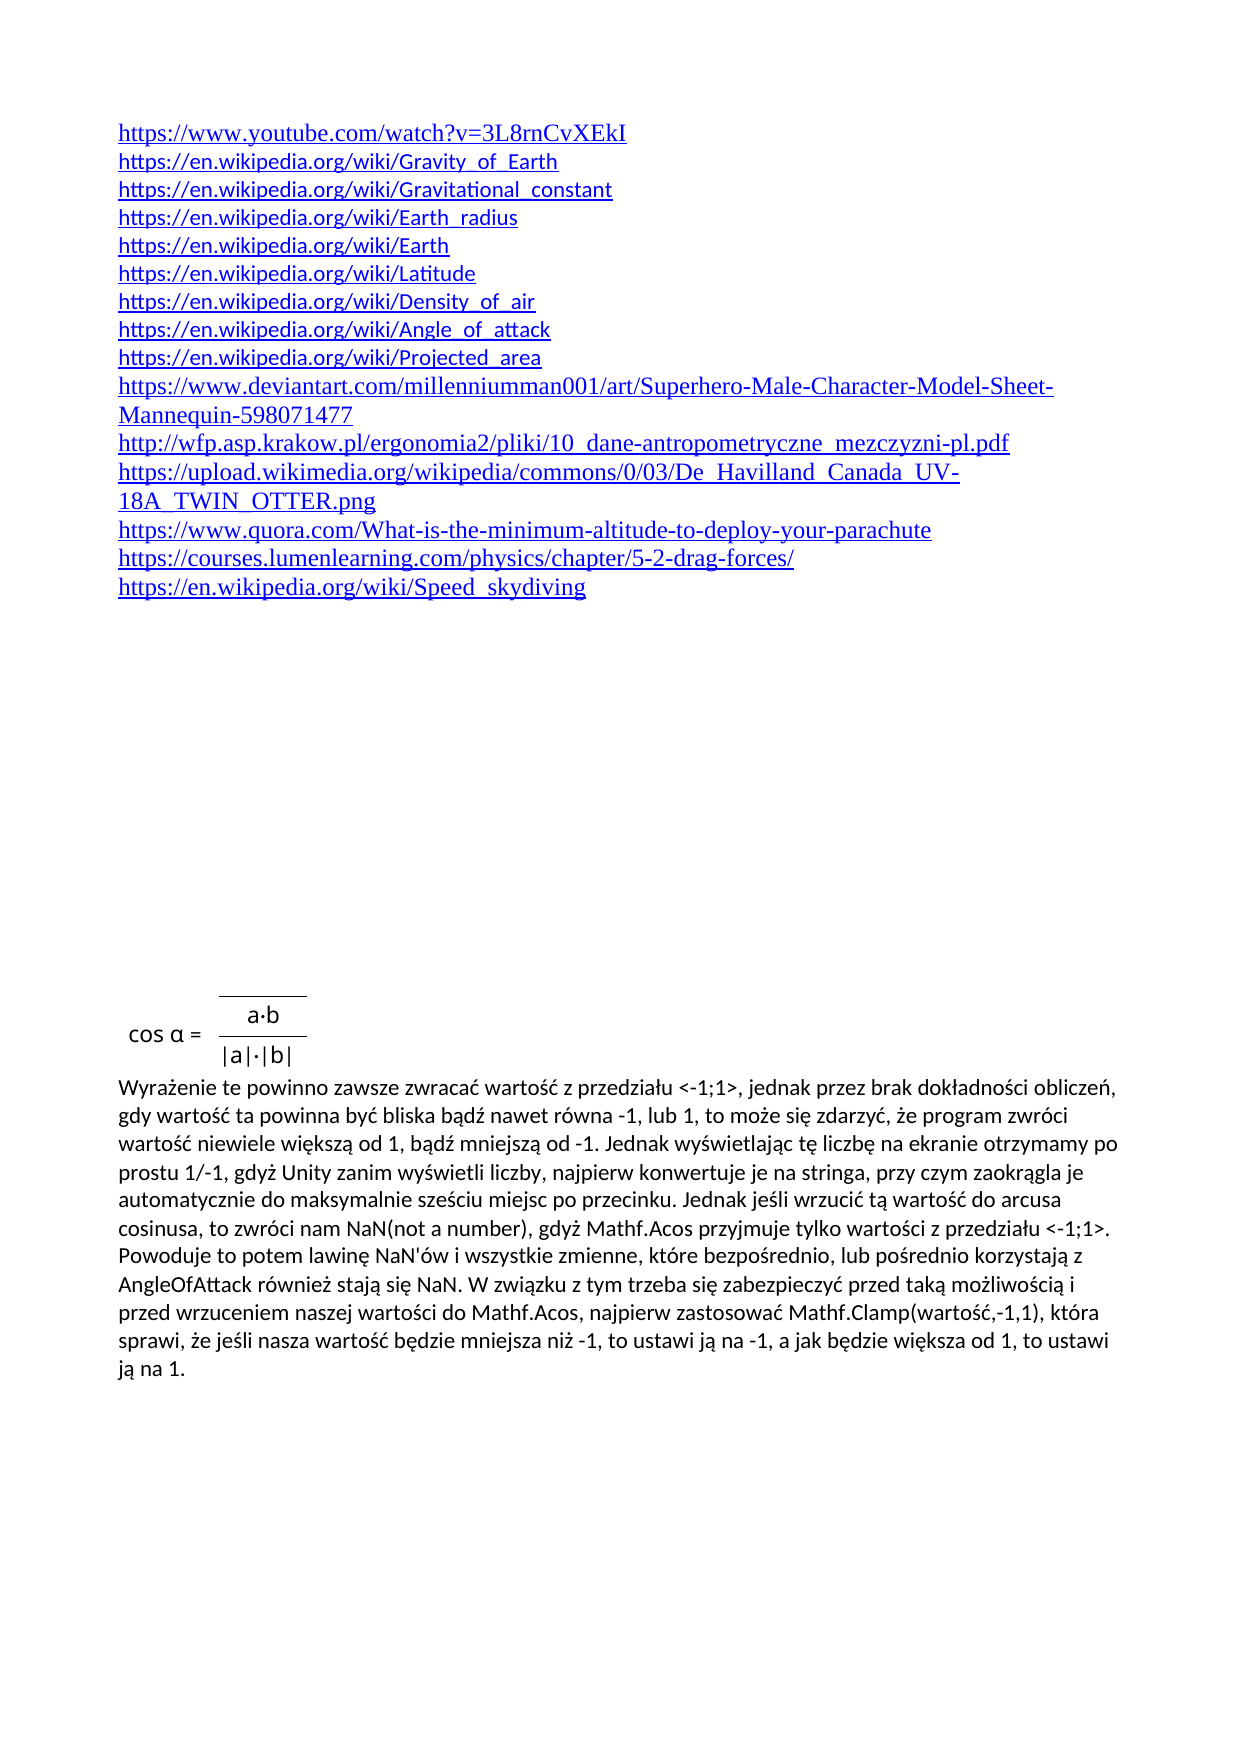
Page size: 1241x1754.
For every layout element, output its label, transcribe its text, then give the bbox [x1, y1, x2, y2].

text https://www.deviantart.com/millenniumman001/art/Superhero-Male-Character-Model-Sheet-Mannequin-598071477 [118, 371, 1122, 428]
text https://en.wikipedia.org/wiki/Angle_of_attack [118, 315, 1122, 343]
text https://en.wikipedia.org/wiki/Speed_skydiving [118, 572, 1122, 601]
table_header a·b [216, 993, 310, 1033]
text Wyrażenie te powinno zawsze zwracać wartość z przedziału <-1;1>, jednak przez brak dokładności obliczeń, gdy wartość ta powinna być bliska bądź nawet równa -1, lub 1, to może się zdarzyć, że program zwróci wartość niewiele większą od 1, bądź mniejszą od -1. Jednak wyświetlając tę liczbę na ekranie otrzymamy po prostu 1/-1, gdyż Unity zanim wyświetli liczby, najpierw konwertuje je na stringa, przy czym zaokrągla je automatycznie do maksymalnie sześciu miejsc po przecinku. Jednak jeśli wrzucić tą wartość do arcusa cosinusa, to zwróci nam NaN(not a number), gdyż Mathf.Acos przyjmuje tylko wartości z przedziału <-1;1>. Powoduje to potem lawinę NaN'ów i wszystkie zmienne, które bezpośrednio, lub pośrednio korzystają z AngleOfAttack również stają się NaN. W związku z tym trzeba się zabezpieczyć przed taką możliwością i przed wrzuceniem naszej wartości do Mathf.Acos, najpierw zastosować Mathf.Clamp(wartość,-1,1), która sprawi, że jeśli nasza wartość będzie mniejsza niż -1, to ustawi ją na -1, a jak będzie większa od 1, to ustawi ją na 1. [118, 1073, 1122, 1382]
text http://wfp.asp.krakow.pl/ergonomia2/pliki/10_dane-antropometryczne_mezczyzni-pl.pdf [118, 428, 1122, 457]
text https://en.wikipedia.org/wiki/Latitude [118, 259, 1122, 287]
text https://en.wikipedia.org/wiki/Projected_area [118, 343, 1122, 371]
text https://en.wikipedia.org/wiki/Earth_radius [118, 203, 1122, 231]
text https://courses.lumenlearning.com/physics/chapter/5-2-drag-forces/ [118, 543, 1122, 572]
text https://en.wikipedia.org/wiki/Earth [118, 231, 1122, 259]
text https://upload.wikimedia.org/wikipedia/commons/0/03/De_Havilland_Canada_UV-18A_TWIN_OTTER.png https://www.quora.com/What-is-the-minimum-altitude-to-deploy-your-parachute [118, 457, 1122, 543]
text https://en.wikipedia.org/wiki/Gravitational_constant [118, 175, 1122, 203]
table_header cos α = [118, 993, 216, 1073]
text https://www.youtube.com/watch?v=3L8rnCvXEkI [118, 118, 1122, 147]
table_cell |a|·|b| [216, 1034, 310, 1073]
text https://en.wikipedia.org/wiki/Gravity_of_Earth [118, 147, 1122, 175]
text https://en.wikipedia.org/wiki/Density_of_air [118, 287, 1122, 315]
